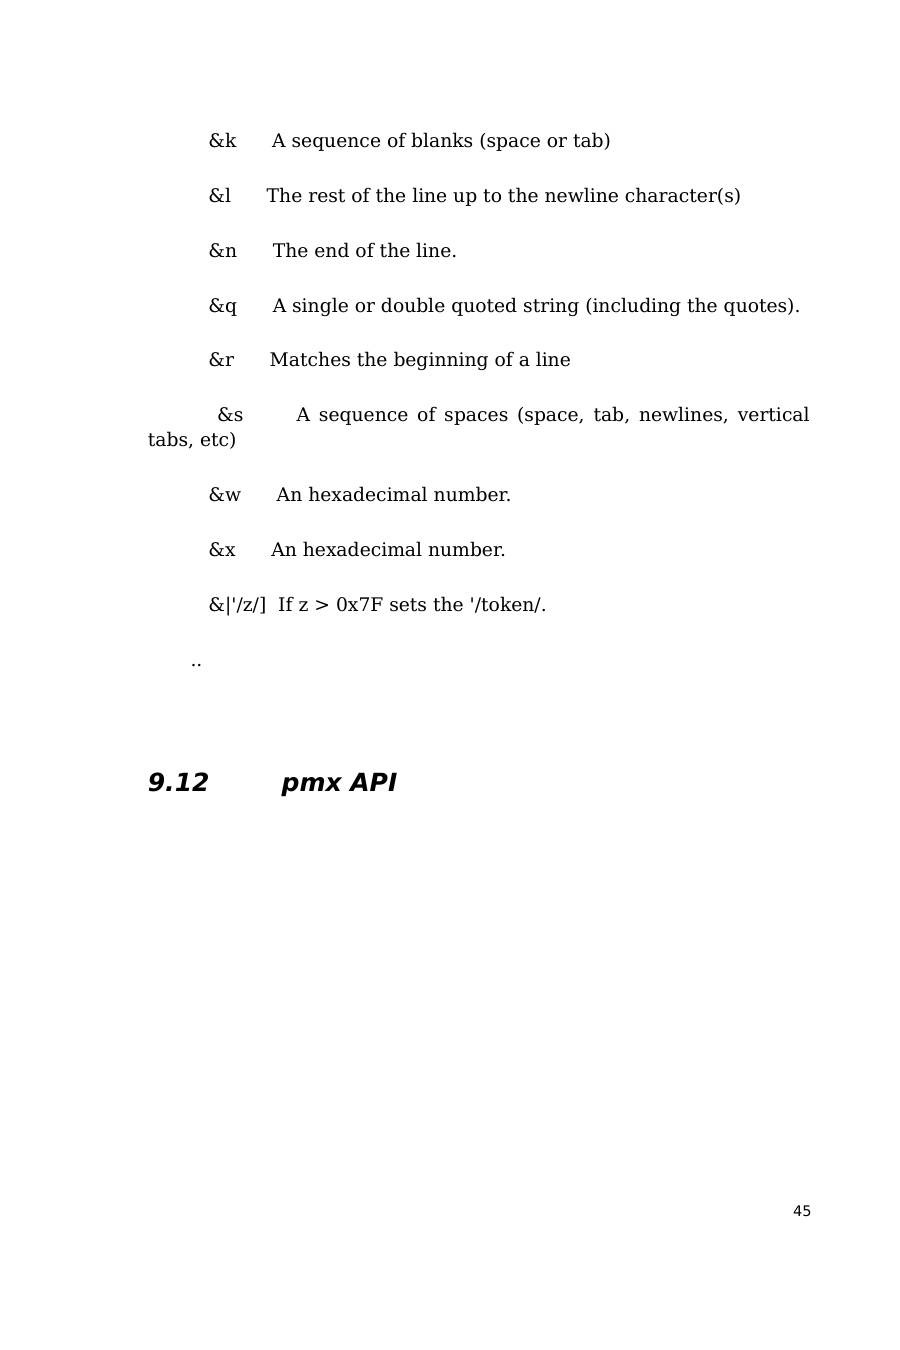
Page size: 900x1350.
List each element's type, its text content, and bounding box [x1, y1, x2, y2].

text &|'/z/] If z > 0x7F sets the '/token/. [148, 594, 811, 616]
text &k A sequence of blanks (space or tab) [148, 130, 811, 152]
text &q A single or double quoted string (including the quotes). [148, 294, 811, 316]
text .. [148, 649, 811, 671]
text &w An hexadecimal number. [148, 484, 811, 506]
subtitle pmx API [148, 769, 811, 798]
text &x An hexadecimal number. [148, 539, 811, 561]
text &s A sequence of spaces (space, tab, newlines, vertical tabs, etc) [148, 404, 811, 451]
text &r Matches the beginning of a line [148, 349, 811, 371]
text &l The rest of the line up to the newline character(s) [148, 185, 811, 207]
text &n The end of the line. [148, 240, 811, 262]
